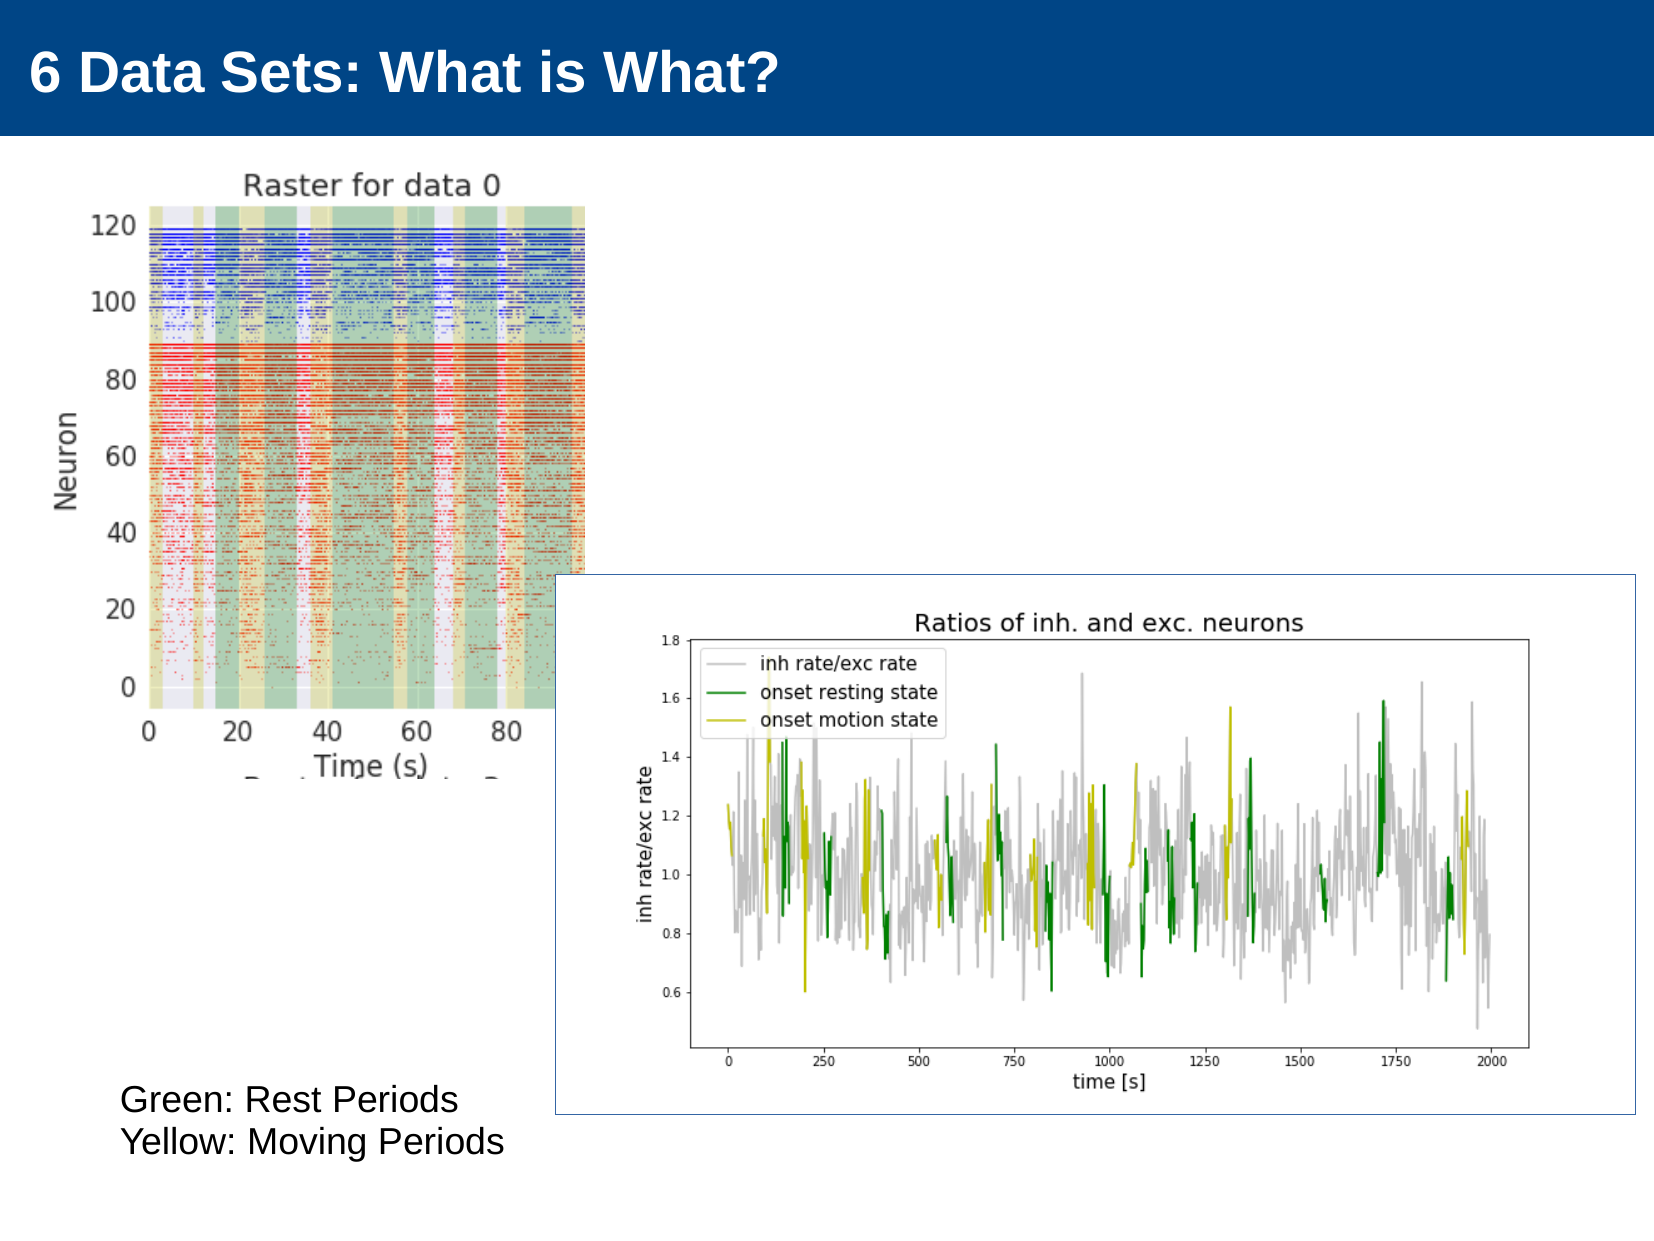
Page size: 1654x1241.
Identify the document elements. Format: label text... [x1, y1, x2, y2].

text_box 6 Data Sets: What is What? [15, 32, 1329, 113]
text_box [0, 0, 1654, 136]
picture [30, 150, 1636, 1115]
text_box Green: Rest Periods Yellow: Moving Periods [105, 1071, 766, 1171]
